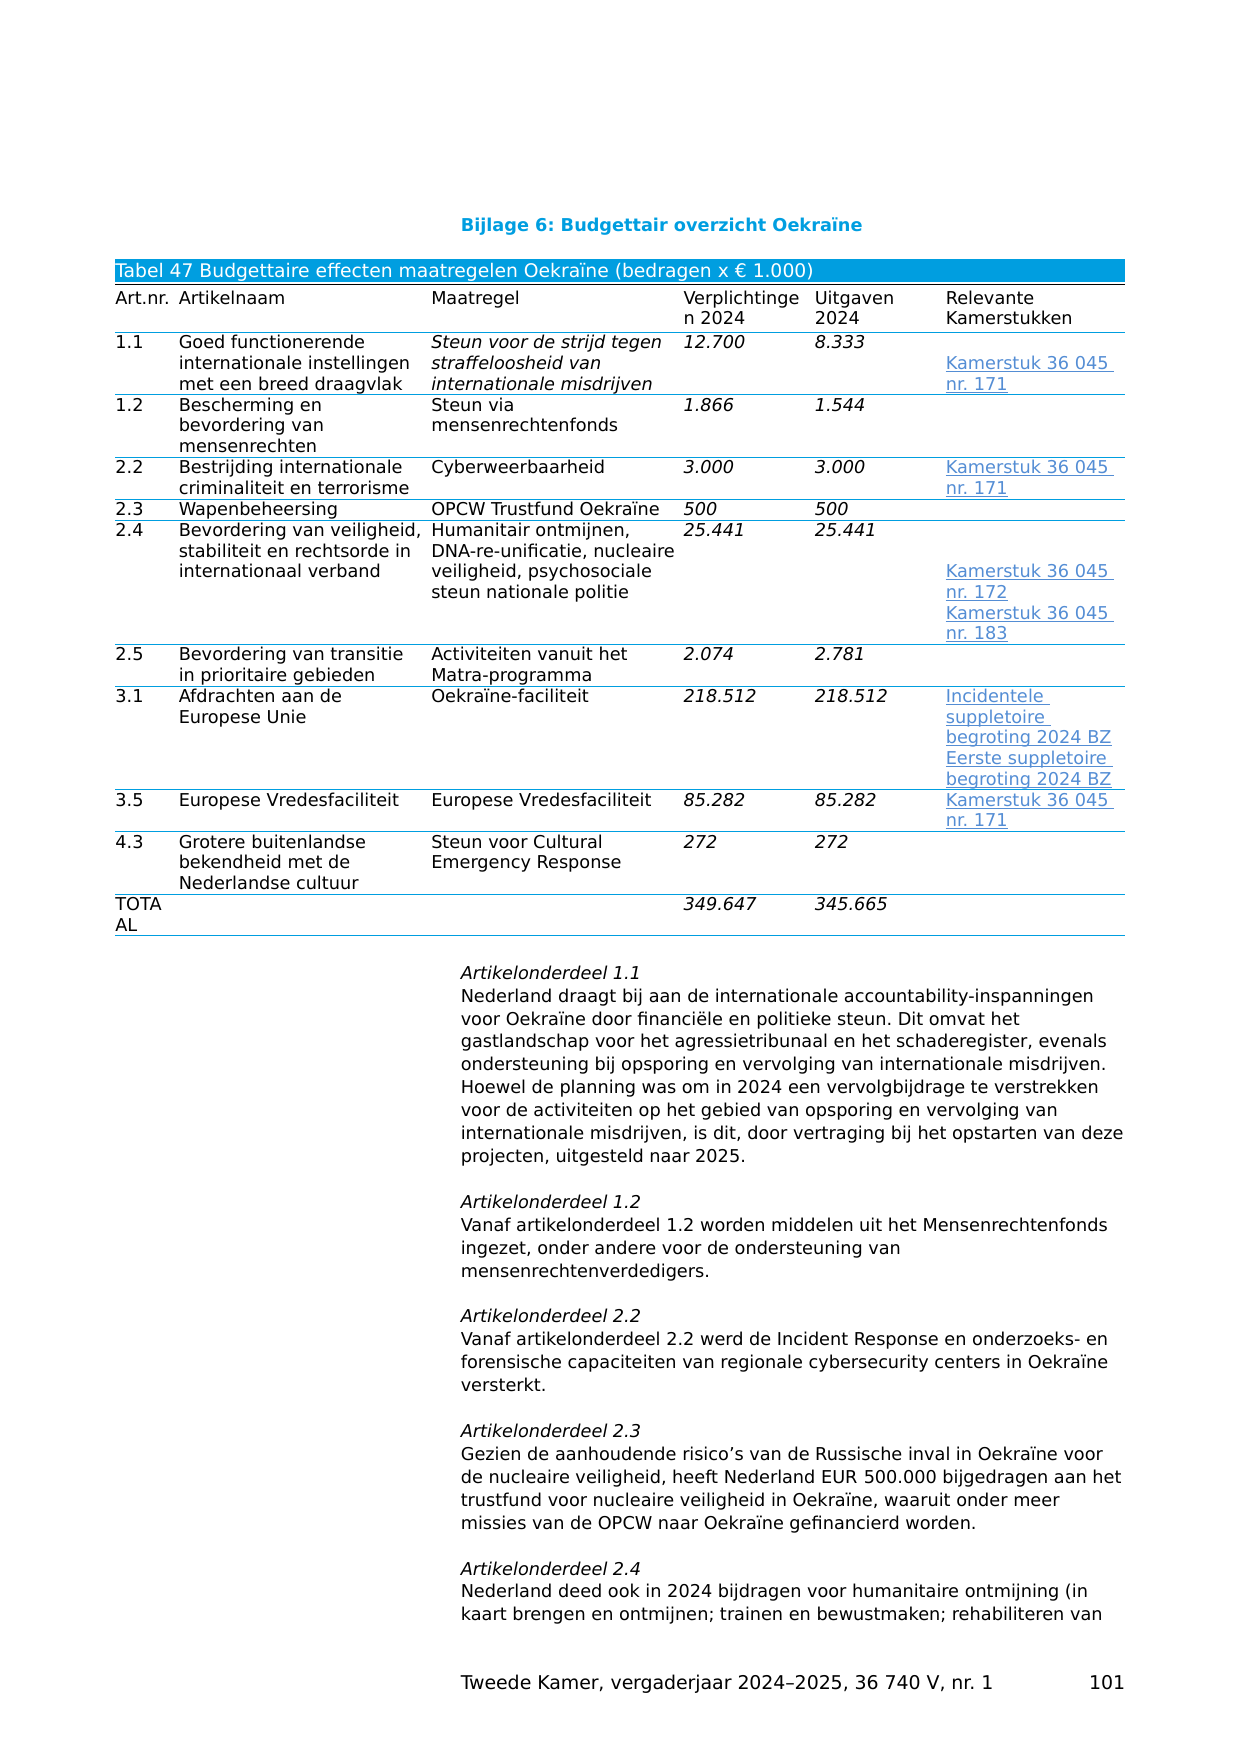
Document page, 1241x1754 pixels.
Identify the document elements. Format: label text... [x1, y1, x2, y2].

table_cell [680, 603, 812, 644]
table_cell 3.000 [812, 458, 943, 498]
table_cell 85.282 [680, 790, 812, 831]
table_cell [943, 895, 1125, 935]
table_cell 85.282 [812, 790, 943, 831]
table_cell [176, 603, 428, 644]
table_cell [115, 748, 176, 789]
table_cell 2.4 [115, 521, 176, 603]
table_cell 500 [680, 500, 812, 519]
table_cell Oekraïne-faciliteit [428, 687, 680, 748]
table_cell 25.441 [812, 521, 943, 603]
table_cell [428, 748, 680, 789]
table_cell [176, 895, 428, 935]
table_cell 12.700 [680, 333, 812, 394]
table_cell Maatregel [428, 285, 680, 332]
table_cell Humanitair ontmijnen, DNA-re-unificatie, nucleaire veiligheid, psychosociale steun nationale politie [428, 521, 680, 603]
table_cell Steun voor de strijd tegen straffeloosheid van internationale misdrijven [428, 333, 680, 394]
table_cell 349.647 [680, 895, 812, 935]
text Artikelonderdeel 2.3 Gezien de aanhoudende risico’s van de Russische inval in Oekraïne voor de nucleaire veiligheid, heeft Nederland EUR 500.000 bijgedragen aan het trustfund voor nucleaire veiligheid in Oekraïne, waaruit onder meer missies van de OPCW naar Oekraïne gefinancierd worden. [461, 1419, 1125, 1534]
table_cell 500 [812, 500, 943, 519]
table_cell 272 [680, 832, 812, 893]
table_cell Eerste suppletoire begroting 2024 BZ [943, 748, 1125, 789]
table_cell 2.781 [812, 645, 943, 686]
table_cell OPCW Trustfund Oekraïne [428, 500, 680, 519]
table_cell [943, 645, 1125, 686]
table_cell 1.1 [115, 333, 176, 394]
table_cell Kamerstuk 36 045 nr. 172 [943, 521, 1125, 603]
table_cell Wapenbeheersing [176, 500, 428, 519]
table_cell Uitgaven 2024 [812, 285, 943, 332]
table_cell 8.333 [812, 333, 943, 394]
table_cell [428, 895, 680, 935]
table_cell [812, 603, 943, 644]
table_cell 2.2 [115, 458, 176, 498]
table_cell Bestrĳding internationale criminaliteit en terrorisme [176, 458, 428, 498]
table_cell 218.512 [680, 687, 812, 748]
table_cell TOTAAL [115, 895, 176, 935]
table_cell Kamerstuk 36 045 nr. 171 [943, 333, 1125, 394]
table_cell Steun via mensenrechtenfonds [428, 395, 680, 457]
table_cell Kamerstuk 36 045 nr. 171 [943, 458, 1125, 498]
table_cell 25.441 [680, 521, 812, 603]
table_cell Steun voor Cultural Emergency Response [428, 832, 680, 893]
table_cell 1.866 [680, 395, 812, 457]
table_cell [680, 748, 812, 789]
table_cell Incidentele suppletoire begroting 2024 BZ [943, 687, 1125, 748]
table_cell Bescherming en bevordering van mensenrechten [176, 395, 428, 457]
table_cell 2.074 [680, 645, 812, 686]
table_cell 345.665 [812, 895, 943, 935]
table_cell 3.5 [115, 790, 176, 831]
table_cell 3.1 [115, 687, 176, 748]
table_cell 2.5 [115, 645, 176, 686]
table_cell [943, 832, 1125, 893]
table_cell Art.nr. [115, 285, 176, 332]
text Artikelonderdeel 1.1 Nederland draagt bij aan de internationale accountability-inspanningen voor Oekraïne door financiële en politieke steun. Dit omvat het gastlandschap voor het agressietribunaal en het schaderegister, evenals ondersteuning bij opsporing en vervolging van internationale misdrijven. Hoewel de planning was om in 2024 een vervolgbijdrage te verstrekken voor de activiteiten op het gebied van opsporing en vervolging van internationale misdrijven, is dit, door vertraging bij het opstarten van deze projecten, uitgesteld naar 2025. [461, 961, 1125, 1167]
table_cell [812, 748, 943, 789]
table_cell 4.3 [115, 832, 176, 893]
table_cell Cyberweerbaarheid [428, 458, 680, 498]
table_cell [176, 748, 428, 789]
table_cell Activiteiten vanuit het Matra-programma [428, 645, 680, 686]
table_cell 3.000 [680, 458, 812, 498]
table_cell Europese Vredesfaciliteit [176, 790, 428, 831]
text Artikelonderdeel 2.2 Vanaf artikelonderdeel 2.2 werd de Incident Response en onderzoeks- en forensische capaciteiten van regionale cybersecurity centers in Oekraïne versterkt. [461, 1304, 1125, 1396]
table_cell 1.544 [812, 395, 943, 457]
table_cell [428, 603, 680, 644]
table_cell Artikelnaam [176, 285, 428, 332]
text Artikelonderdeel 2.4 Nederland deed ook in 2024 bijdragen voor humanitaire ontmijning (in kaart brengen en ontmijnen; trainen en bewustmaken; rehabiliteren van [461, 1557, 1125, 1625]
table_cell [115, 603, 176, 644]
text Artikelonderdeel 1.2 Vanaf artikelonderdeel 1.2 worden middelen uit het Mensenrechtenfonds ingezet, onder andere voor de ondersteuning van mensenrechtenverdedigers. [461, 1190, 1125, 1282]
table_cell Verplichtingen 2024 [680, 285, 812, 332]
table_cell 218.512 [812, 687, 943, 748]
table_cell 2.3 [115, 500, 176, 519]
table_cell Europese Vredesfaciliteit [428, 790, 680, 831]
table_cell [943, 500, 1125, 519]
table_cell Afdrachten aan de Europese Unie [176, 687, 428, 748]
table_cell 272 [812, 832, 943, 893]
table_cell Relevante Kamerstukken [943, 285, 1125, 332]
title Bijlage 6: Budgettair overzicht Oekraïne [461, 213, 1125, 236]
table_cell Bevordering van veiligheid, stabiliteit en rechtsorde in internationaal verband [176, 521, 428, 603]
table_cell Goed functionerende internationale instellingen met een breed draagvlak [176, 333, 428, 394]
table_cell Bevordering van transitie in prioritaire gebieden [176, 645, 428, 686]
table_cell Grotere buitenlandse bekendheid met de Nederlandse cultuur [176, 832, 428, 893]
table_cell Kamerstuk 36 045 nr. 183 [943, 603, 1125, 644]
table_cell Kamerstuk 36 045 nr. 171 [943, 790, 1125, 831]
table_cell [943, 395, 1125, 457]
table_cell 1.2 [115, 395, 176, 457]
